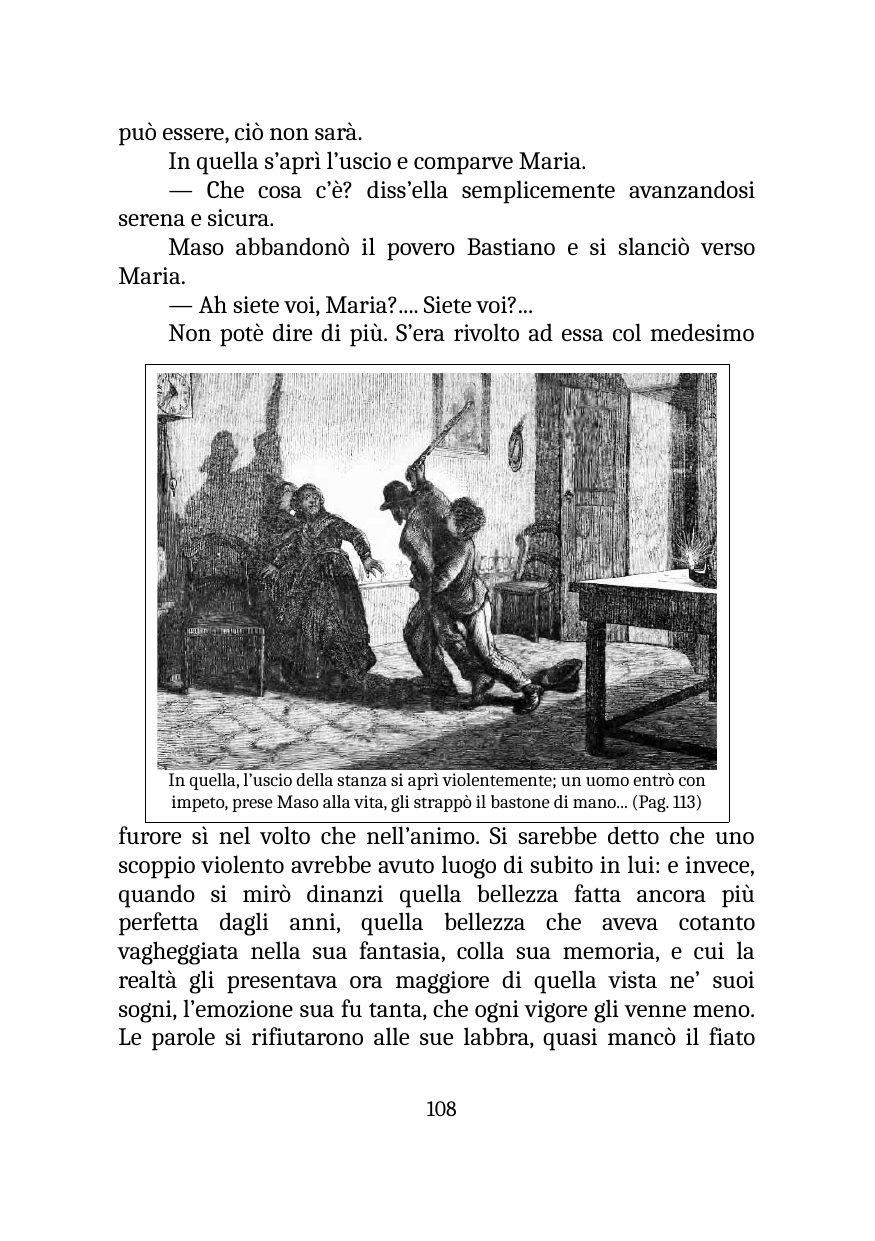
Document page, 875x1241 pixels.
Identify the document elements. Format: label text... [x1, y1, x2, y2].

picture [157, 373, 717, 770]
text — Che cosa c’è? diss’ella semplicemente avanzandosi serena e sicura. [118, 176, 756, 233]
text In quella, l’uscio della stanza si aprì violentemente; un uomo entrò con impeto, prese Maso alla vita, gli strappò il bastone di mano... (Pag. 113) [154, 373, 720, 813]
text — Ah siete voi, Maria?.... Siete voi?... [118, 291, 756, 319]
text Non potè dire di più. S’era rivolto ad essa col medesimo furore sì nel volto che nell’animo. Si sarebbe detto che uno scoppio violento avrebbe avuto luogo di subito in lui: e invece, quando si mirò dinanzi quella bellezza fatta ancora più perfetta dagli anni, quella bellezza che aveva cotanto vagheggiata nella sua fantasia, colla sua memoria, e cui la realtà gli presentava ora maggiore di quella vista ne’ suoi sogni, l’emozione sua fu tanta, che ogni vigore gli venne meno. Le parole si rifiutarono alle sue labbra, quasi mancò il fiato [118, 319, 756, 1052]
text In quella s’aprì l’uscio e comparve Maria. [118, 147, 756, 176]
text può essere, ciò non sarà. [118, 118, 756, 147]
text Maso abbandonò il povero Bastiano e si slanciò verso Maria. [118, 233, 756, 291]
